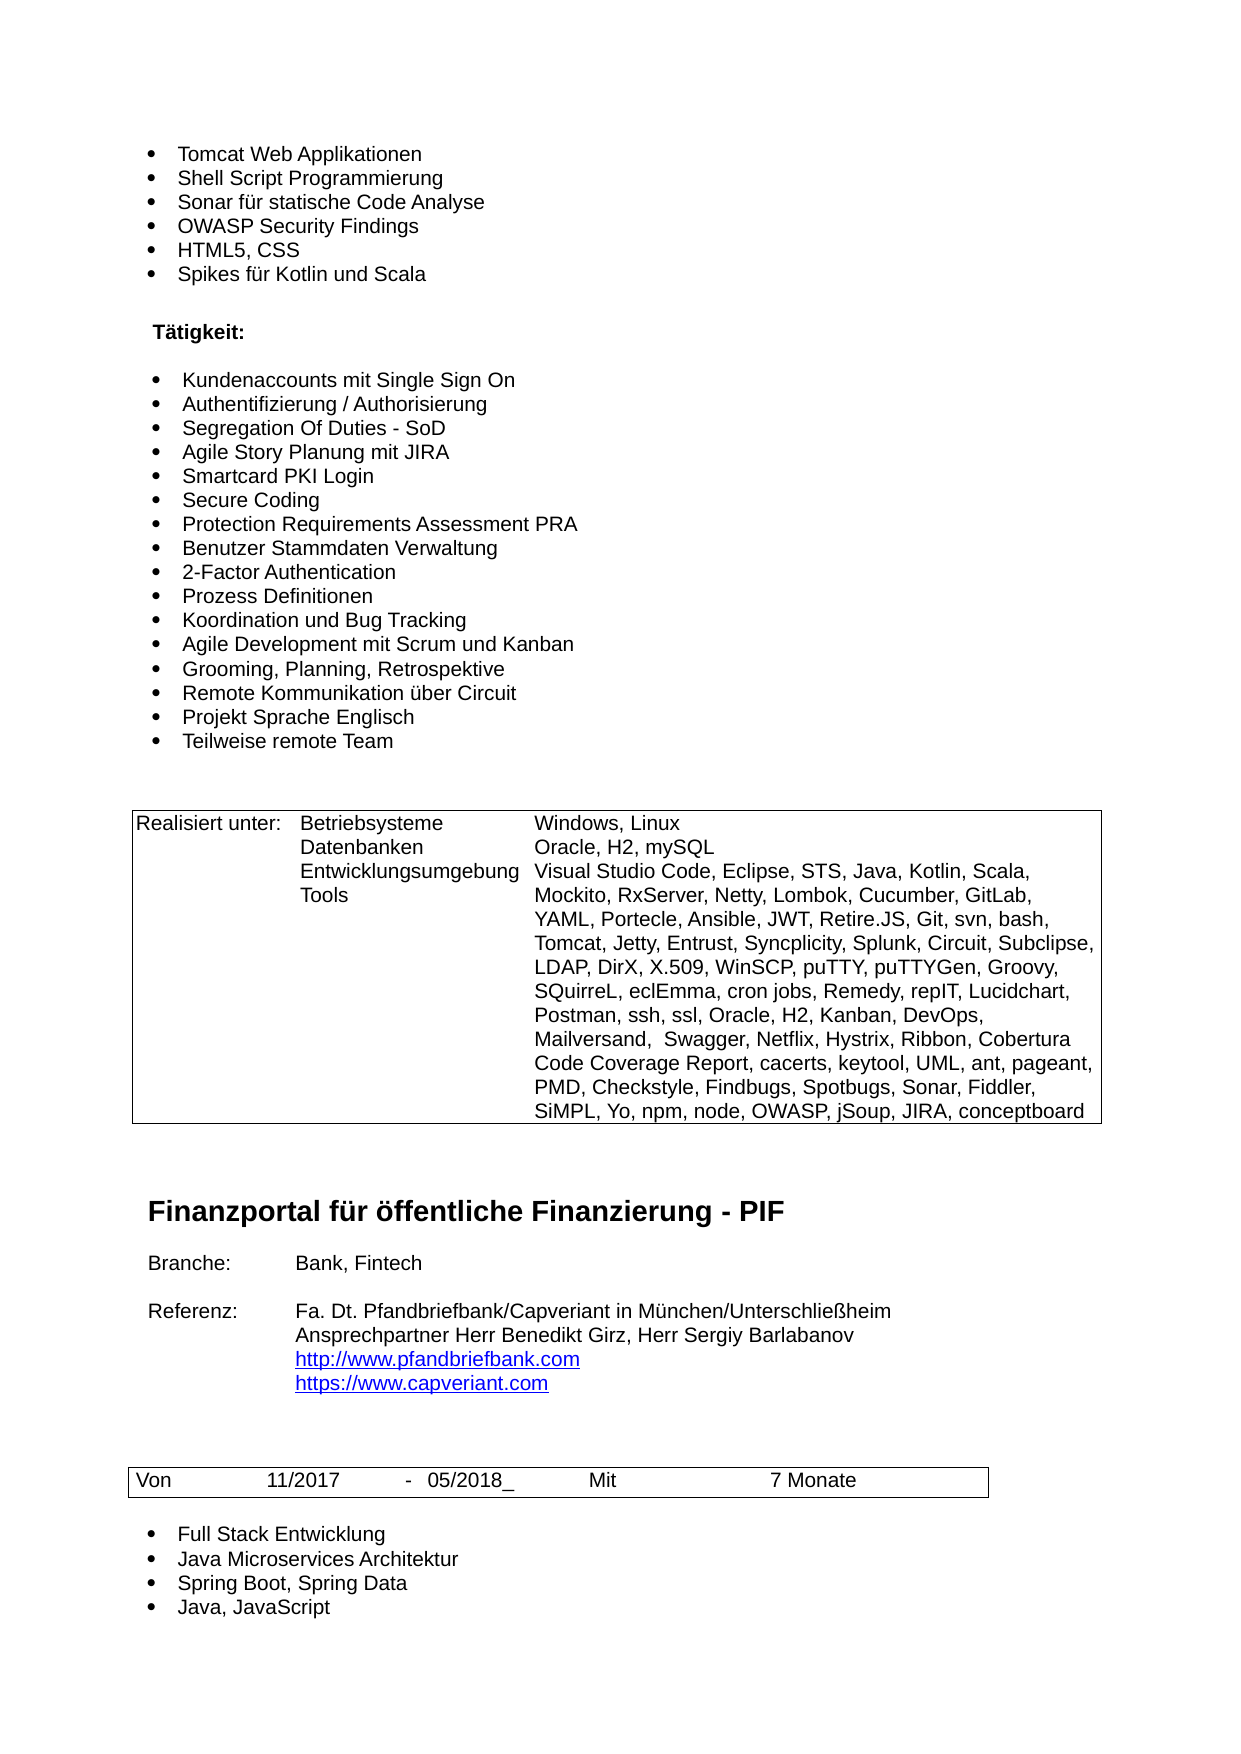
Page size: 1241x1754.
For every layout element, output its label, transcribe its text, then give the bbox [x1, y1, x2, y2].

list Benutzer Stammdaten Verwaltung [152, 536, 1110, 560]
list Full Stack Entwicklung [148, 1522, 1110, 1546]
list Shell Script Programmierung [148, 166, 1110, 190]
list Segregation Of Duties - SoD [152, 416, 1110, 440]
text Referenz: Fa. Dt. Pfandbriefbank/Capveriant in München/Unterschließheim [148, 1299, 1110, 1323]
table_header Mit [581, 1468, 762, 1497]
table_header 11/2017 [259, 1468, 398, 1497]
table_header 05/2018_ [420, 1468, 581, 1497]
list Smartcard PKI Login [152, 464, 1110, 488]
text http://www.pfandbriefbank.com [221, 1347, 1110, 1371]
list Java Microservices Architektur [148, 1546, 1110, 1570]
list Tomcat Web Applikationen [148, 142, 1110, 166]
table_header Von [129, 1468, 259, 1497]
list Teilweise remote Team [152, 728, 1110, 753]
table_cell Visual Studio Code, Eclipse, STS, Java, Kotlin, Scala, Mockito, RxServer, Netty, Lombok, Cucumber, GitLab, YAML, Portecle, Ansible, JWT, Retire.JS, Git, svn, bash, Tomcat, Jetty, Entrust, Syncplicity, Splunk, Circuit, Subclipse, LDAP, DirX, X.509, WinSCP, puTTY, puTTYGen, Groovy, SQuirreL, eclEmma, cron jobs, Remedy, repIT, Lucidchart, Postman, ssh, ssl, Oracle, H2, Kanban, DevOps, Mailversand, Swagger, Netflix, Hystrix, Ribbon, Cobertura Code Coverage Report, cacerts, keytool, UML, ant, pageant, PMD, Checkstyle, Findbugs, Spotbugs, Sonar, Fiddler, SiMPL, Yo, npm, node, OWASP, jSoup, JIRA, conceptboard [531, 859, 1101, 1123]
table_header Windows, Linux Oracle, H2, mySQL [531, 811, 1101, 859]
list Remote Kommunikation über Circuit [152, 680, 1110, 704]
list Secure Coding [152, 488, 1110, 512]
list Authentifizierung / Authorisierung [152, 392, 1110, 416]
text Branche: Bank, Fintech [148, 1251, 1110, 1275]
list Projekt Sprache Englisch [152, 704, 1110, 728]
table_cell [133, 859, 297, 1123]
text https://www.capveriant.com [221, 1371, 1110, 1395]
text Ansprechpartner Herr Benedikt Girz, Herr Sergiy Barlabanov [148, 1323, 1110, 1347]
list Sonar für statische Code Analyse [148, 190, 1110, 214]
table_cell Entwicklungsumgebung Tools [297, 859, 531, 1123]
table_header Betriebsysteme Datenbanken [297, 811, 531, 859]
list Spikes für Kotlin und Scala [148, 262, 1110, 286]
list Grooming, Planning, Retrospektive [152, 656, 1110, 680]
list HTML5, CSS [148, 238, 1110, 262]
list Koordination und Bug Tracking [152, 608, 1110, 632]
list Agile Development mit Scrum und Kanban [152, 632, 1110, 656]
list OWASP Security Findings [148, 214, 1110, 238]
table_header - [398, 1468, 420, 1497]
table_header 7 Monate [763, 1468, 988, 1497]
text Tätigkeit: [152, 320, 1110, 344]
list Prozess Definitionen [152, 584, 1110, 608]
subtitle Finanzportal für öffentliche Finanzierung - PIF [148, 1194, 1110, 1227]
list Protection Requirements Assessment PRA [152, 512, 1110, 536]
list Java, JavaScript [148, 1594, 1110, 1618]
list Spring Boot, Spring Data [148, 1570, 1110, 1594]
list 2-Factor Authentication [152, 560, 1110, 584]
list Agile Story Planung mit JIRA [152, 440, 1110, 464]
list Kundenaccounts mit Single Sign On [152, 368, 1110, 392]
table_header Realisiert unter: [133, 811, 297, 859]
